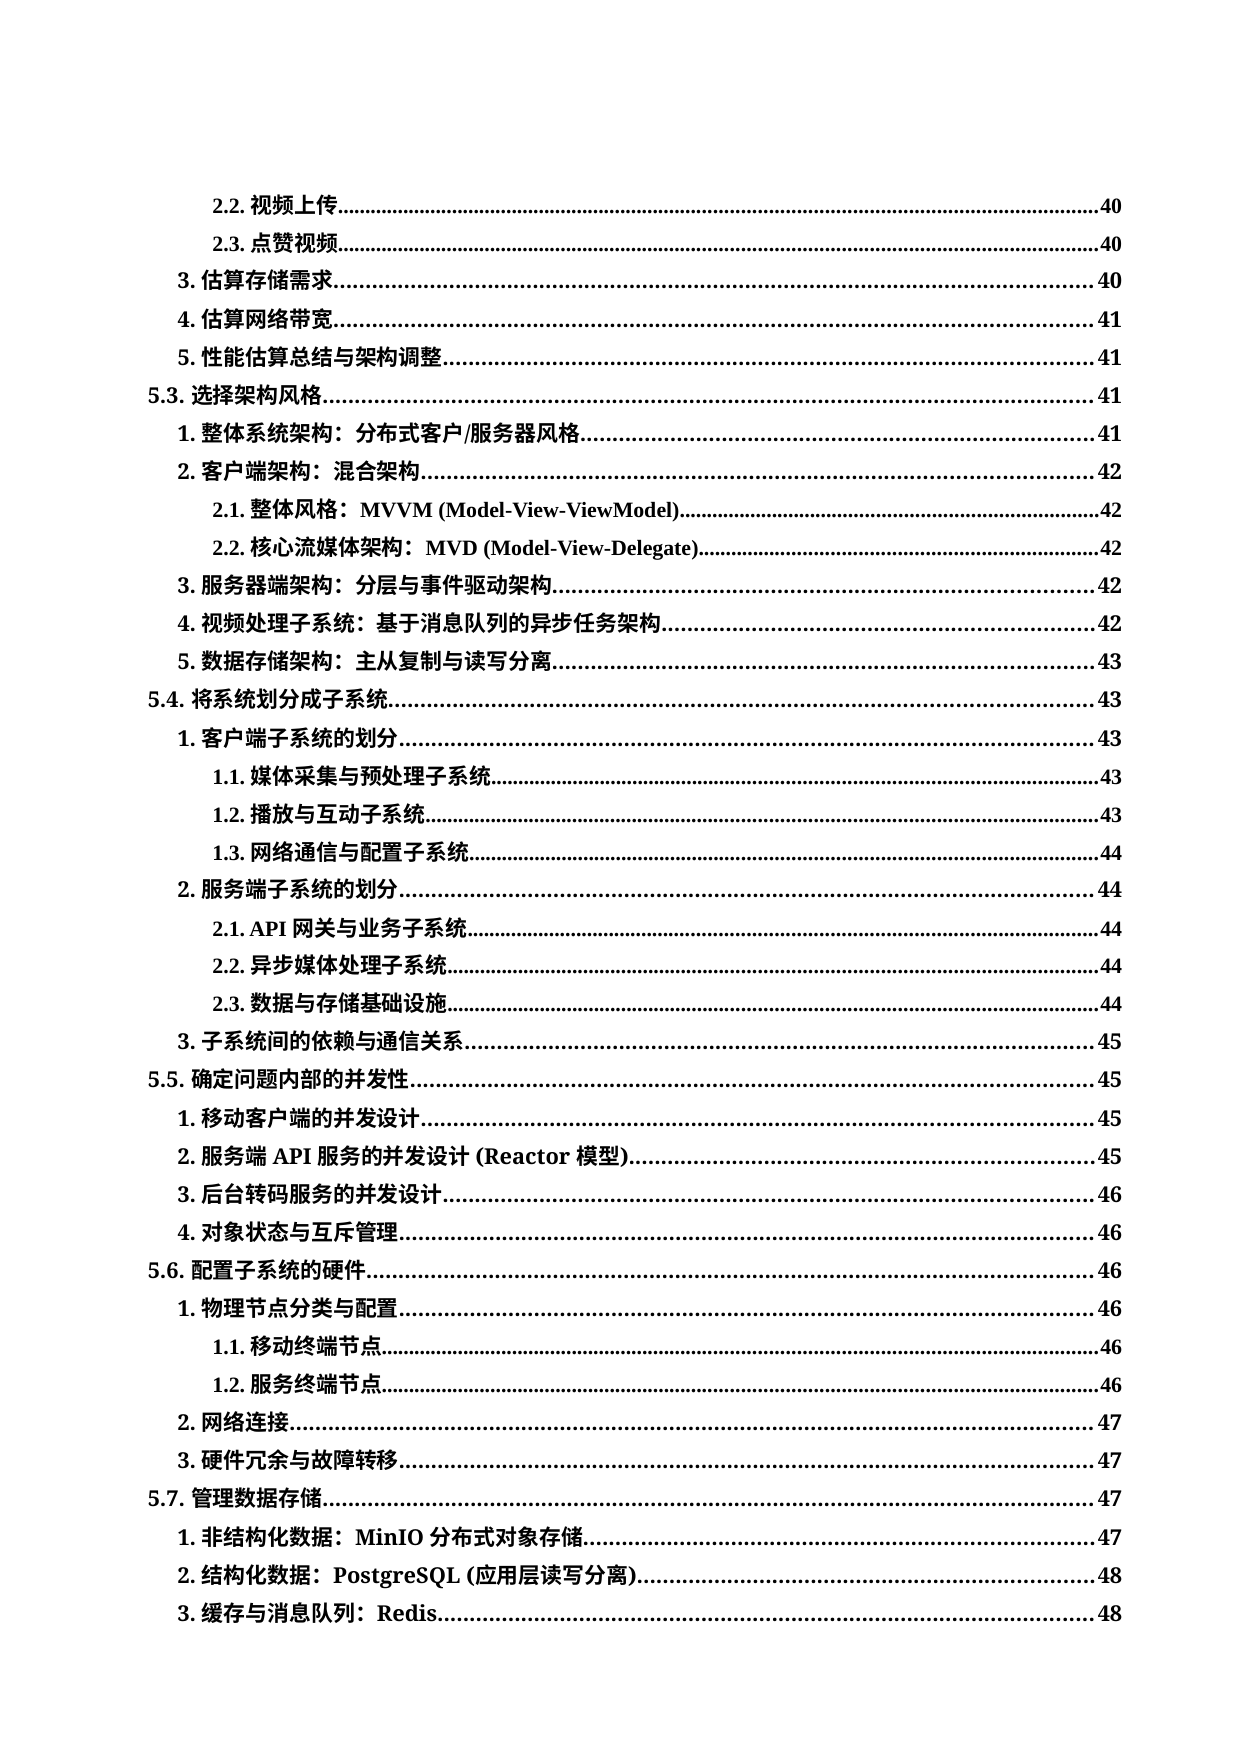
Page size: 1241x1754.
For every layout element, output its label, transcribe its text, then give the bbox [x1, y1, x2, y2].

text 4. 对象状态与互斥管理 46 [177, 1215, 1122, 1247]
text 1. 物理节点分类与配置 46 [177, 1291, 1122, 1323]
text 4. 估算网络带宽 41 [177, 302, 1122, 333]
text 1. 移动客户端的并发设计 45 [177, 1101, 1122, 1132]
text 2.3. 点赞视频 40 [207, 226, 1122, 257]
text 1.1. 媒体采集与预处理子系统 43 [207, 759, 1122, 790]
text 3. 后台转码服务的并发设计 46 [177, 1177, 1122, 1208]
text 1.2. 服务终端节点 46 [207, 1367, 1122, 1399]
text 1. 整体系统架构：分布式客户/服务器风格 41 [177, 416, 1122, 448]
text 3. 估算存储需求 40 [177, 263, 1122, 295]
text 2.2. 核心流媒体架构：MVD (Model-View-Delegate) 42 [207, 530, 1122, 562]
text 2.3. 数据与存储基础设施 44 [207, 986, 1122, 1018]
text 1.1. 移动终端节点 46 [207, 1329, 1122, 1361]
text 5.7. 管理数据存储 47 [148, 1481, 1122, 1513]
text 2.2. 视频上传 40 [207, 188, 1122, 219]
text 3. 子系统间的依赖与通信关系 45 [177, 1024, 1122, 1056]
text 5.5. 确定问题内部的并发性 45 [148, 1062, 1122, 1094]
text 2.2. 异步媒体处理子系统 44 [207, 948, 1122, 980]
text 3. 硬件冗余与故障转移 47 [177, 1443, 1122, 1475]
text 4. 视频处理子系统：基于消息队列的异步任务架构 42 [177, 606, 1122, 638]
text 2. 服务端子系统的划分 44 [177, 872, 1122, 904]
text 5.6. 配置子系统的硬件 46 [148, 1253, 1122, 1285]
text 5. 性能估算总结与架构调整 41 [177, 340, 1122, 371]
text 5.4. 将系统划分成子系统 43 [148, 682, 1122, 714]
text 2. 服务端 API 服务的并发设计 (Reactor 模型) 45 [177, 1139, 1122, 1170]
text 3. 服务器端架构：分层与事件驱动架构 42 [177, 568, 1122, 600]
text 2. 网络连接 47 [177, 1405, 1122, 1437]
text 3. 缓存与消息队列：Redis 48 [177, 1596, 1122, 1627]
text 1.2. 播放与互动子系统 43 [207, 797, 1122, 828]
text 5. 数据存储架构：主从复制与读写分离 43 [177, 644, 1122, 676]
text 2. 结构化数据：PostgreSQL (应用层读写分离) 48 [177, 1558, 1122, 1589]
text 1. 客户端子系统的划分 43 [177, 721, 1122, 752]
text 2.1. 整体风格：MVVM (Model-View-ViewModel) 42 [207, 492, 1122, 524]
text 1.3. 网络通信与配置子系统 44 [207, 834, 1122, 866]
text 2. 客户端架构：混合架构 42 [177, 454, 1122, 486]
text 5.3. 选择架构风格 41 [148, 378, 1122, 409]
text 2.1. API 网关与业务子系统 44 [207, 911, 1122, 942]
text 1. 非结构化数据：MinIO 分布式对象存储 47 [177, 1519, 1122, 1551]
